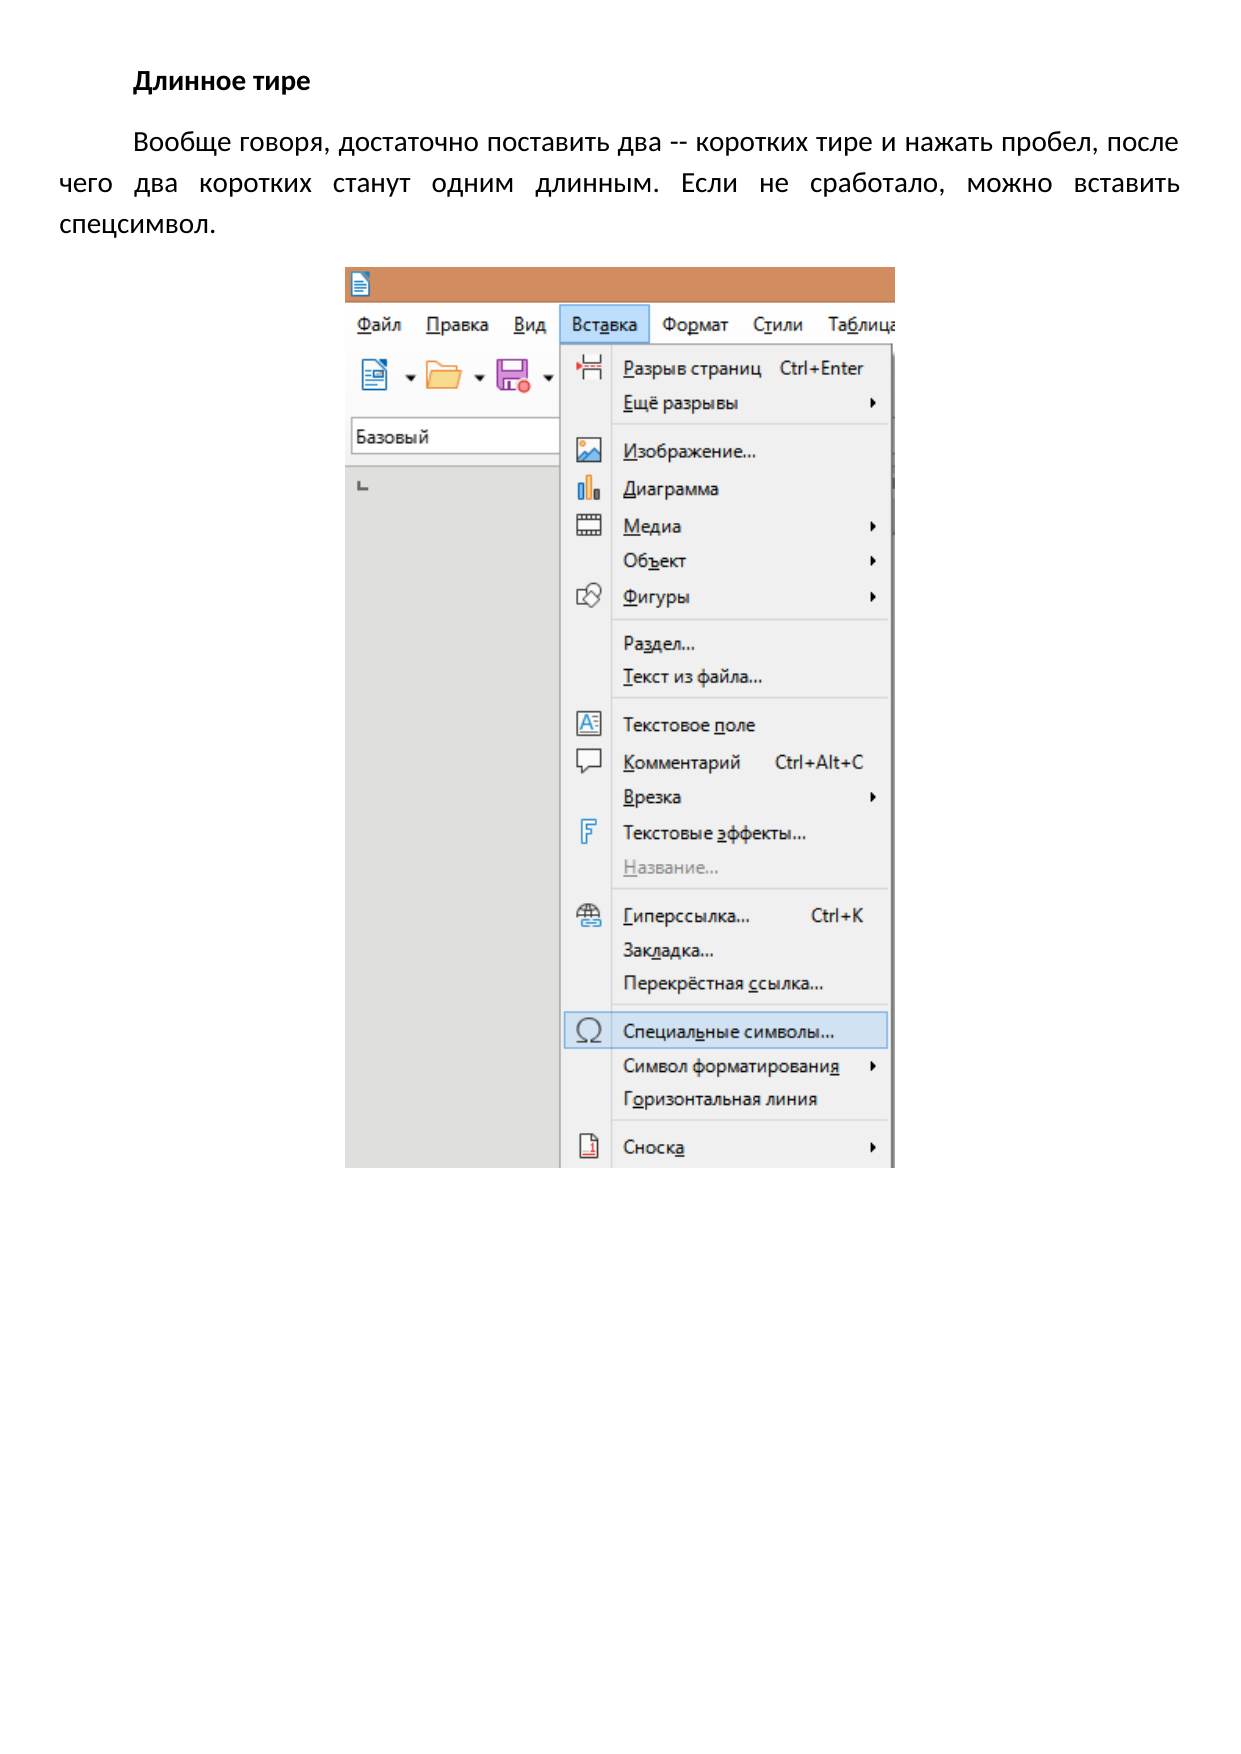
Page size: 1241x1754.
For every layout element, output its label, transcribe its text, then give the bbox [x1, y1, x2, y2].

picture [345, 267, 895, 1168]
text Длинное тире [59, 62, 1181, 97]
text ­­­­­ [0, 267, 1240, 1173]
text Вообще говоря, достаточно поставить два -- коротких тире и нажать пробел, после чего два коротких станут одним длинным. Если не сработало, можно вставить спецсимвол. [59, 123, 1181, 241]
